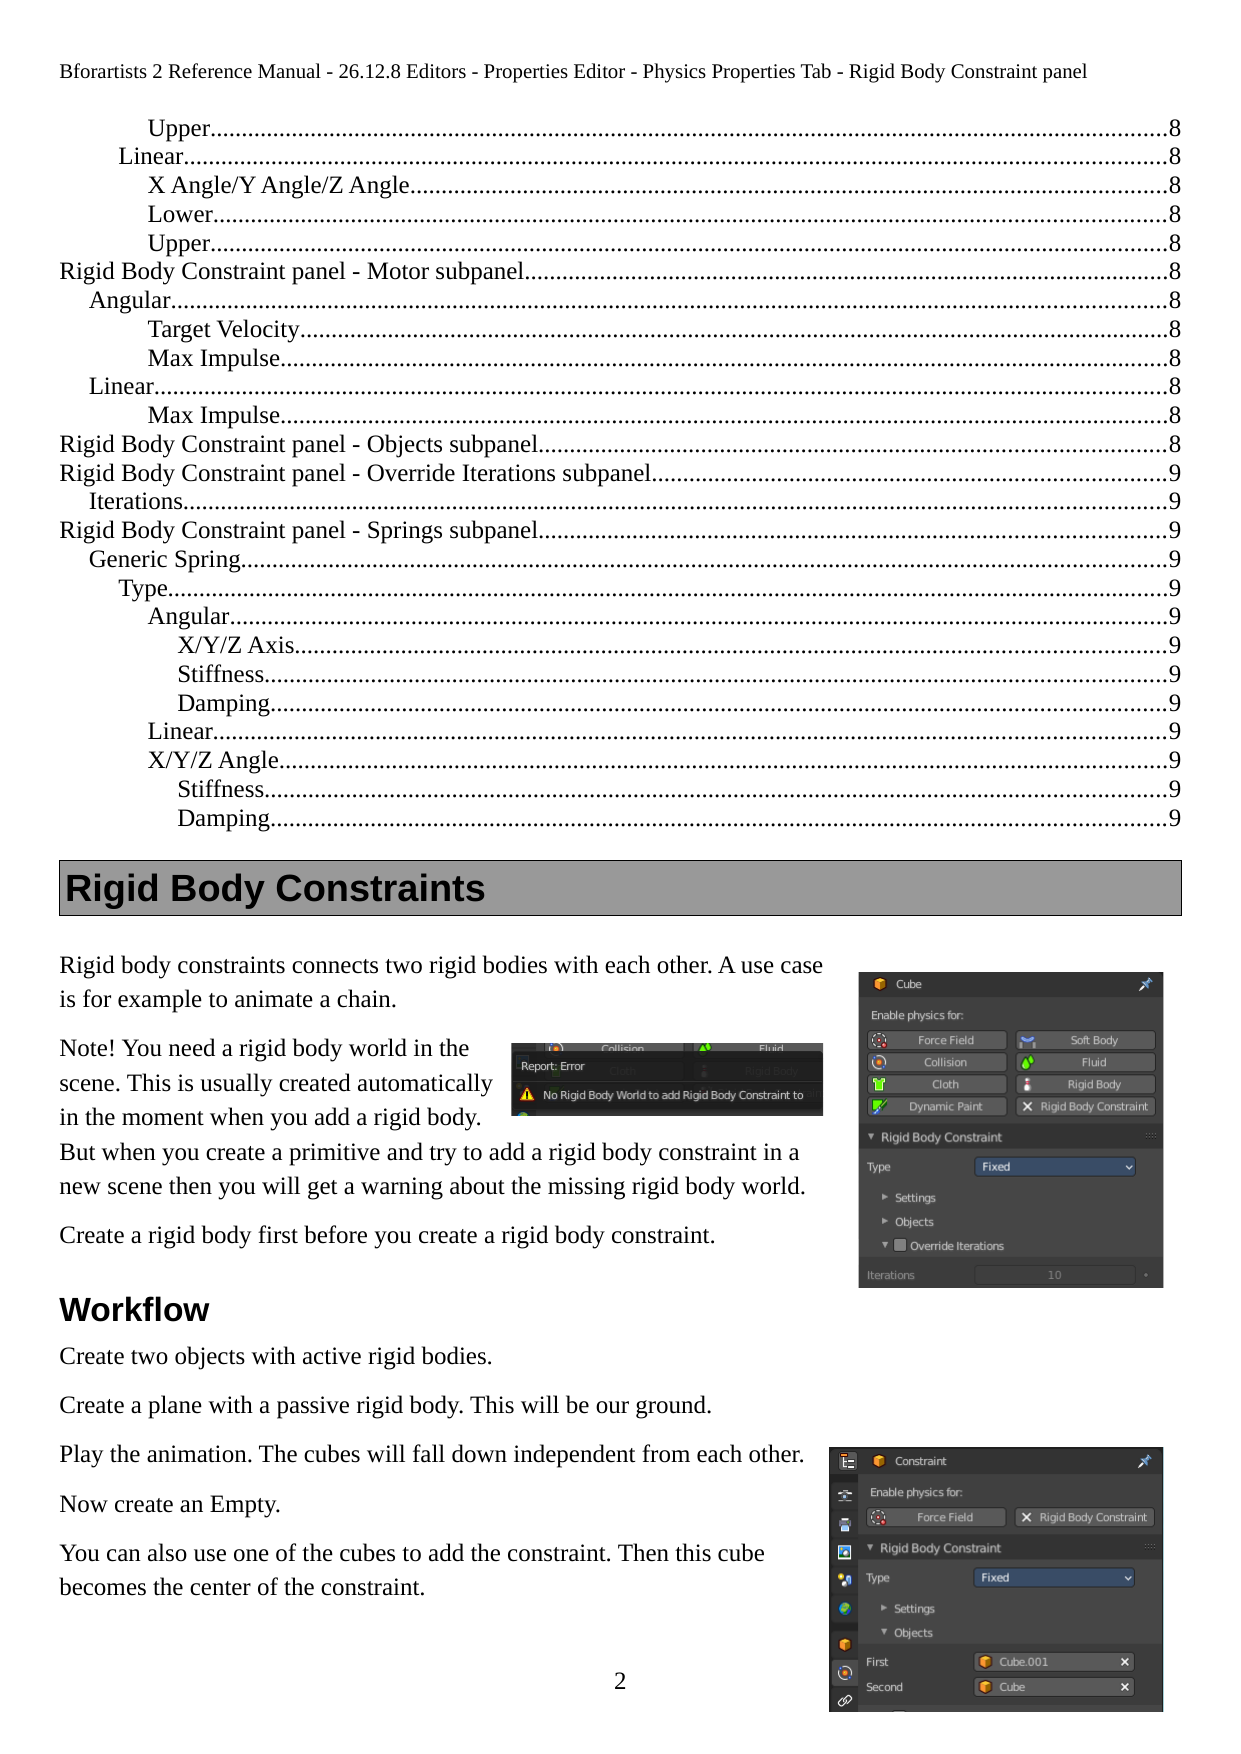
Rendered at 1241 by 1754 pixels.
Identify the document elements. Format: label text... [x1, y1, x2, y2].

text Note! You need a rigid body world in the scene. This is usually created automatically in the moment when you add a rigid body. But when you create a primitive and try to add a rigid body constraint in a new scene then you will get a warning about the missing rigid body world. [59, 1033, 858, 1200]
text Linear 9 [147, 716, 1181, 745]
text Type 9 [118, 573, 1181, 601]
text Rigid Body Constraint panel - Objects subpanel 8 [59, 429, 1181, 458]
text Play the animation. The cubes will fall down independent from each other. [59, 1439, 1181, 1468]
text Max Impulse 8 [147, 400, 1181, 429]
text Now create an Empty. [59, 1489, 829, 1517]
text Rigid body constraints connects two rigid bodies with each other. A use case is for example to animate a chain. [59, 950, 1181, 1013]
text Stiffness 9 [177, 774, 1181, 803]
table_header Rigid Body Constraints [60, 861, 1181, 915]
text Rigid Body Constraint panel - Motor subpanel 8 [59, 256, 1181, 285]
text Stiffness 9 [177, 659, 1181, 688]
text Create a plane with a passive rigid body. This will be our ground. [59, 1391, 1181, 1419]
text Upper 8 [147, 228, 1181, 256]
text Generic Spring 9 [88, 544, 1181, 573]
text Iterations 9 [88, 486, 1181, 515]
subtitle Workflow [59, 1290, 1181, 1329]
picture [511, 1043, 824, 1116]
text Upper 8 [147, 113, 1181, 141]
text X/Y/Z Axis 9 [177, 630, 1181, 659]
picture [858, 972, 1164, 1288]
text Linear 8 [88, 371, 1181, 400]
text Create two objects with active rigid bodies. [59, 1341, 1181, 1370]
text Target Velocity 8 [147, 314, 1181, 343]
text Linear 8 [118, 141, 1181, 170]
text Create a rigid body first before you create a rigid body constraint. [59, 1220, 858, 1249]
text Max Impulse 8 [147, 343, 1181, 371]
text You can also use one of the cubes to add the constraint. Then this cube becomes the center of the constraint. [59, 1538, 829, 1601]
text Rigid Body Constraint panel - Override Iterations subpanel 9 [59, 458, 1181, 486]
text Rigid Body Constraint panel - Springs subpanel 9 [59, 515, 1181, 544]
picture [829, 1447, 1164, 1712]
text Angular 9 [147, 601, 1181, 630]
text X/Y/Z Angle 9 [147, 745, 1181, 774]
text Damping 9 [177, 688, 1181, 716]
text X Angle/Y Angle/Z Angle 8 [147, 170, 1181, 199]
text Angular 8 [88, 285, 1181, 314]
text Damping 9 [177, 803, 1181, 831]
text Lower 8 [147, 199, 1181, 228]
text [1164, 1489, 1181, 1517]
